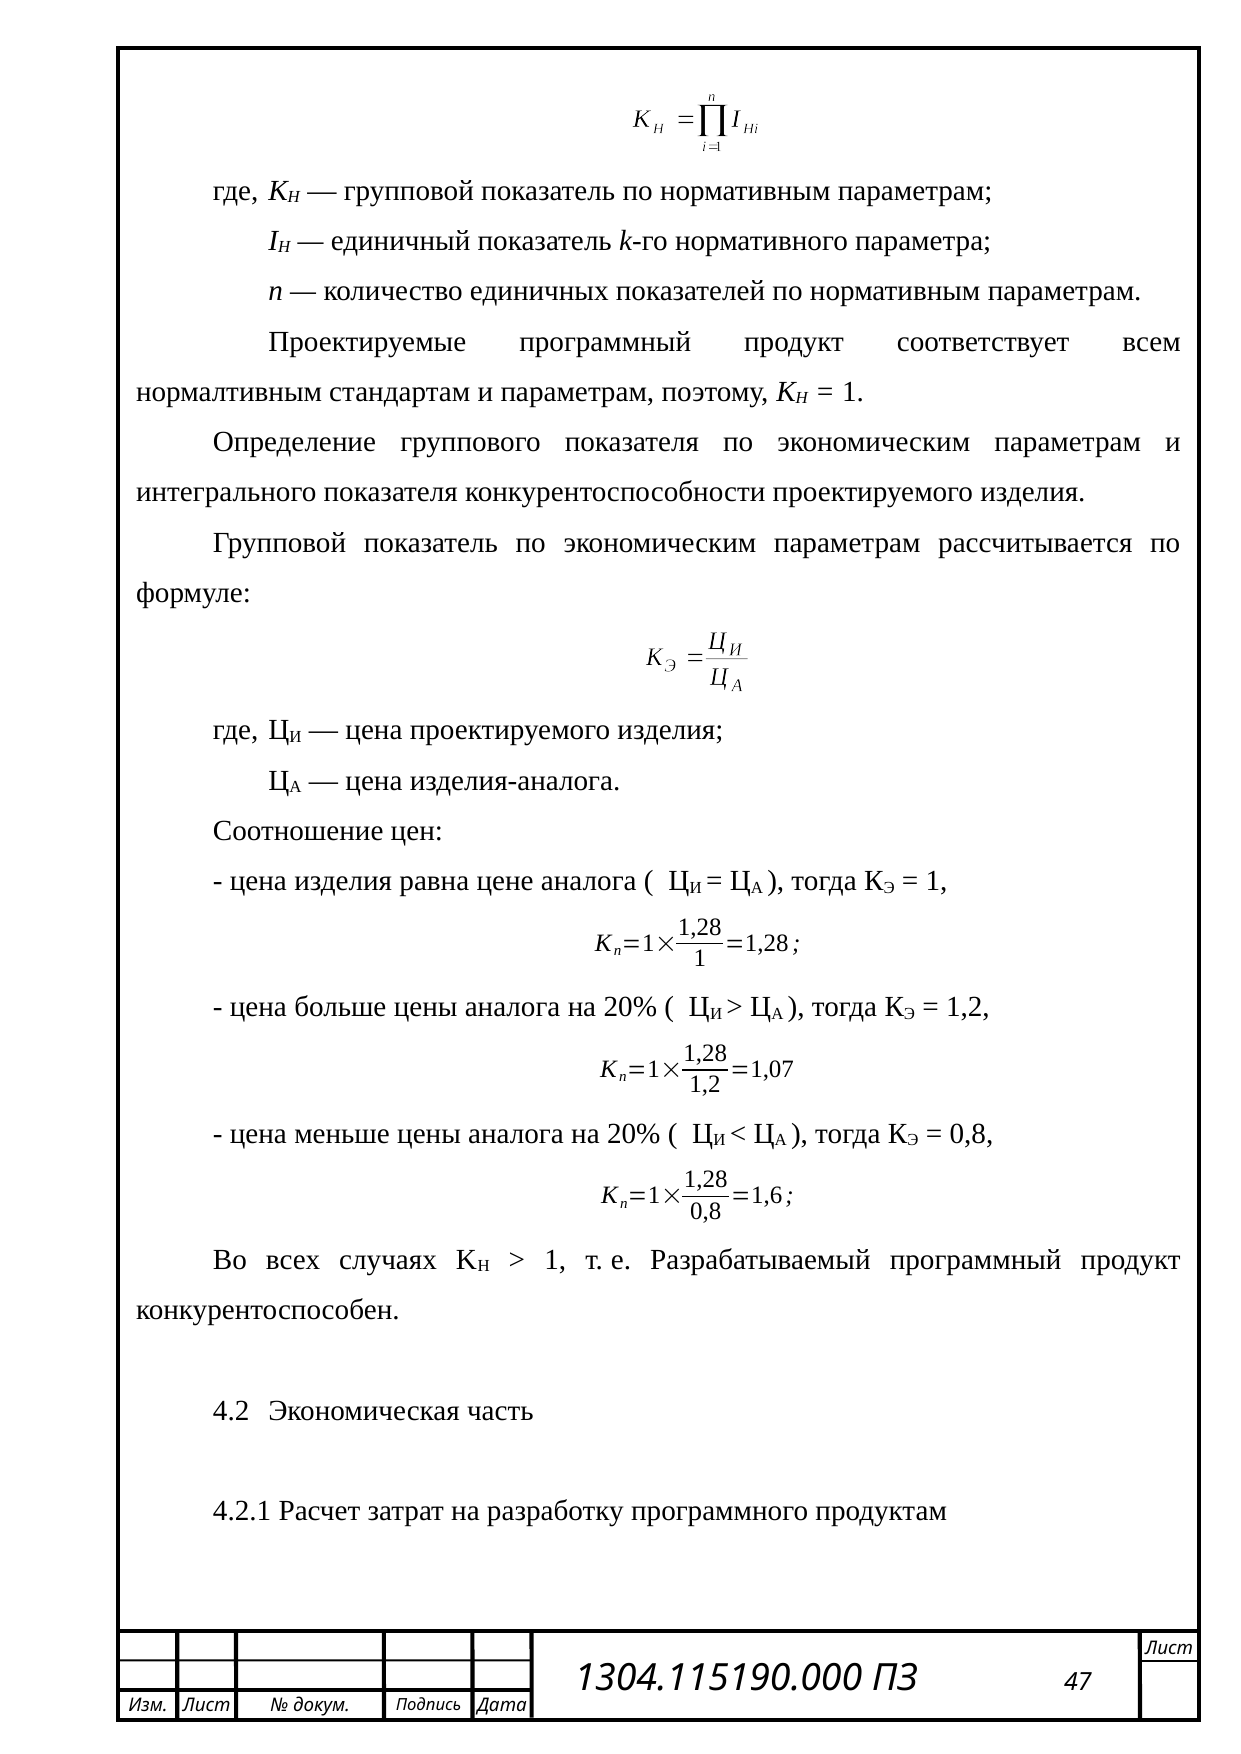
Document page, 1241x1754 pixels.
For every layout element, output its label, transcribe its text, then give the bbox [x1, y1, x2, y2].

text где, ЦИ — цена проектируемого изделия; [136, 712, 1181, 746]
text - цена меньше цены аналога на 20% ( ЦИ < ЦА ), тогда КЭ = 0,8, [136, 1116, 1181, 1149]
text Соотношение цен: [136, 813, 1181, 846]
text ЦА — цена изделия-аналога. [136, 763, 1181, 796]
text IH — единичный показатель k-го нормативного параметра; [136, 223, 1181, 257]
text - цена изделия равна цене аналога ( ЦИ = ЦА ), тогда КЭ = 1, [136, 863, 1181, 897]
list Экономическая часть [136, 1393, 1181, 1426]
text n — количество единичных показателей по нормативным параметрам. [136, 273, 1181, 307]
text - цена больше цены аналога на 20% ( ЦИ > ЦА ), тогда КЭ = 1,2, [136, 989, 1181, 1023]
text Во всех случаях KH > 1, т. е. Разрабатываемый программный продукт конкурентоспособен. [136, 1242, 1181, 1326]
text Определение группового показателя по экономическим параметрам и интегрального показателя конкурентоспособности проектируемого изделия. [136, 424, 1181, 508]
text Групповой показатель по экономическим параметрам рассчитывается по формуле: [136, 525, 1181, 609]
text 4.2.1 Расчет затрат на разработку программного продуктам [136, 1493, 1181, 1527]
text где, КН — групповой показатель по нормативным параметрам; [136, 173, 1181, 206]
text Проектируемые программный продукт соответствует всем нормалтивным стандартам и параметрам, поэтому, KH = 1. [136, 324, 1181, 407]
